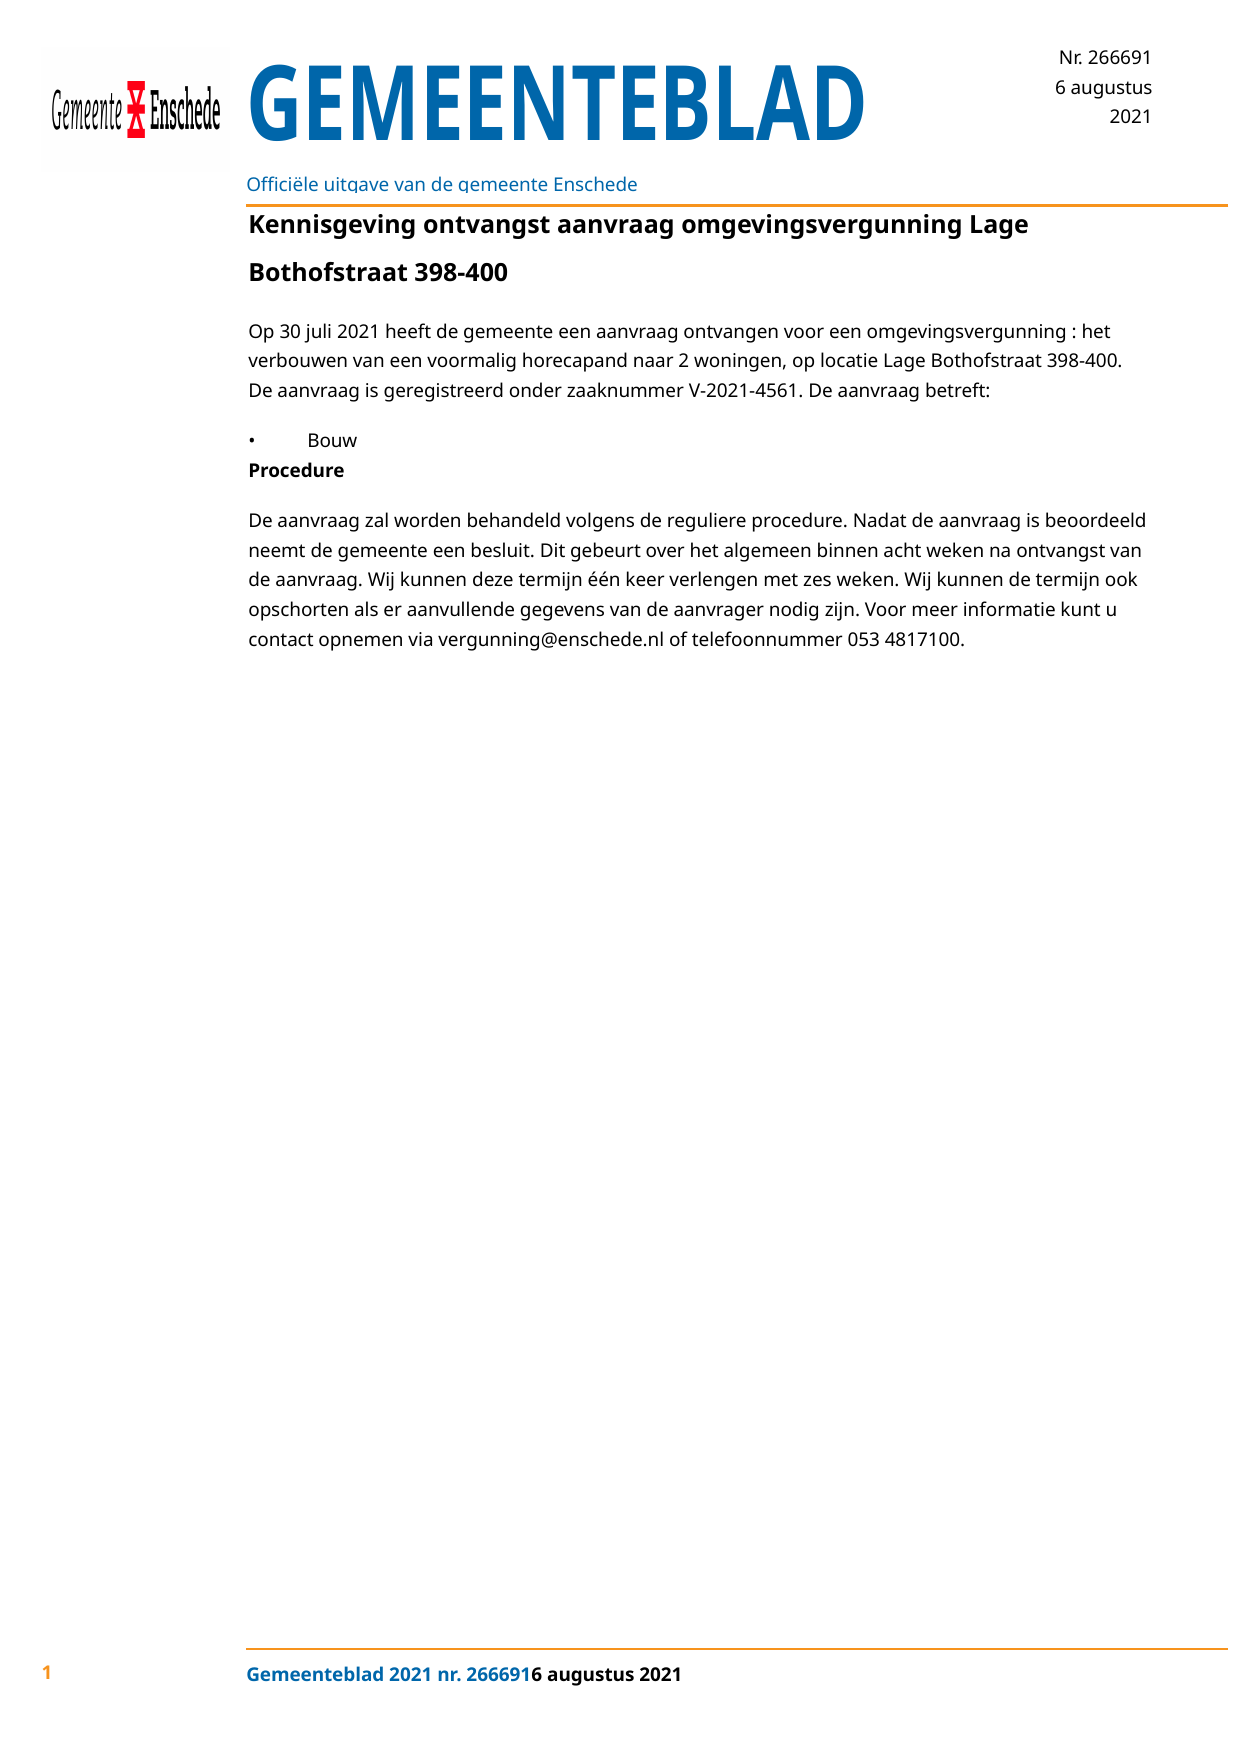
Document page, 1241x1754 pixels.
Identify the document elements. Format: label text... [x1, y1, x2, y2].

text De aanvraag zal worden behandeld volgens de reguliere procedure. Nadat de aanvraag is beoordeeld neemt de gemeente een besluit. Dit gebeurt over het algemeen binnen acht weken na ontvangst van de aanvraag. Wij kunnen deze termijn één keer verlengen met zes weken. Wij kunnen de termijn ook opschorten als er aanvullende gegevens van de aanvrager nodig zijn. Voor meer informatie kunt u contact opnemen via vergunning@enschede.nl of telefoonnummer 053 4817100. [248, 507, 1152, 652]
picture [41, 47, 231, 172]
list Bouw [248, 427, 1152, 453]
text Kennisgeving ontvangst aanvraag omgevingsvergunning Lage Bothofstraat 398-400 [248, 207, 1152, 288]
text Op 30 juli 2021 heeft de gemeente een aanvraag ontvangen voor een omgevingsvergunning : het verbouwen van een voormalig horecapand naar 2 woningen, op locatie Lage Bothofstraat 398-400. De aanvraag is geregistreerd onder zaaknummer V-2021-4561. De aanvraag betreft: [248, 318, 1152, 403]
text Procedure [248, 457, 1152, 483]
